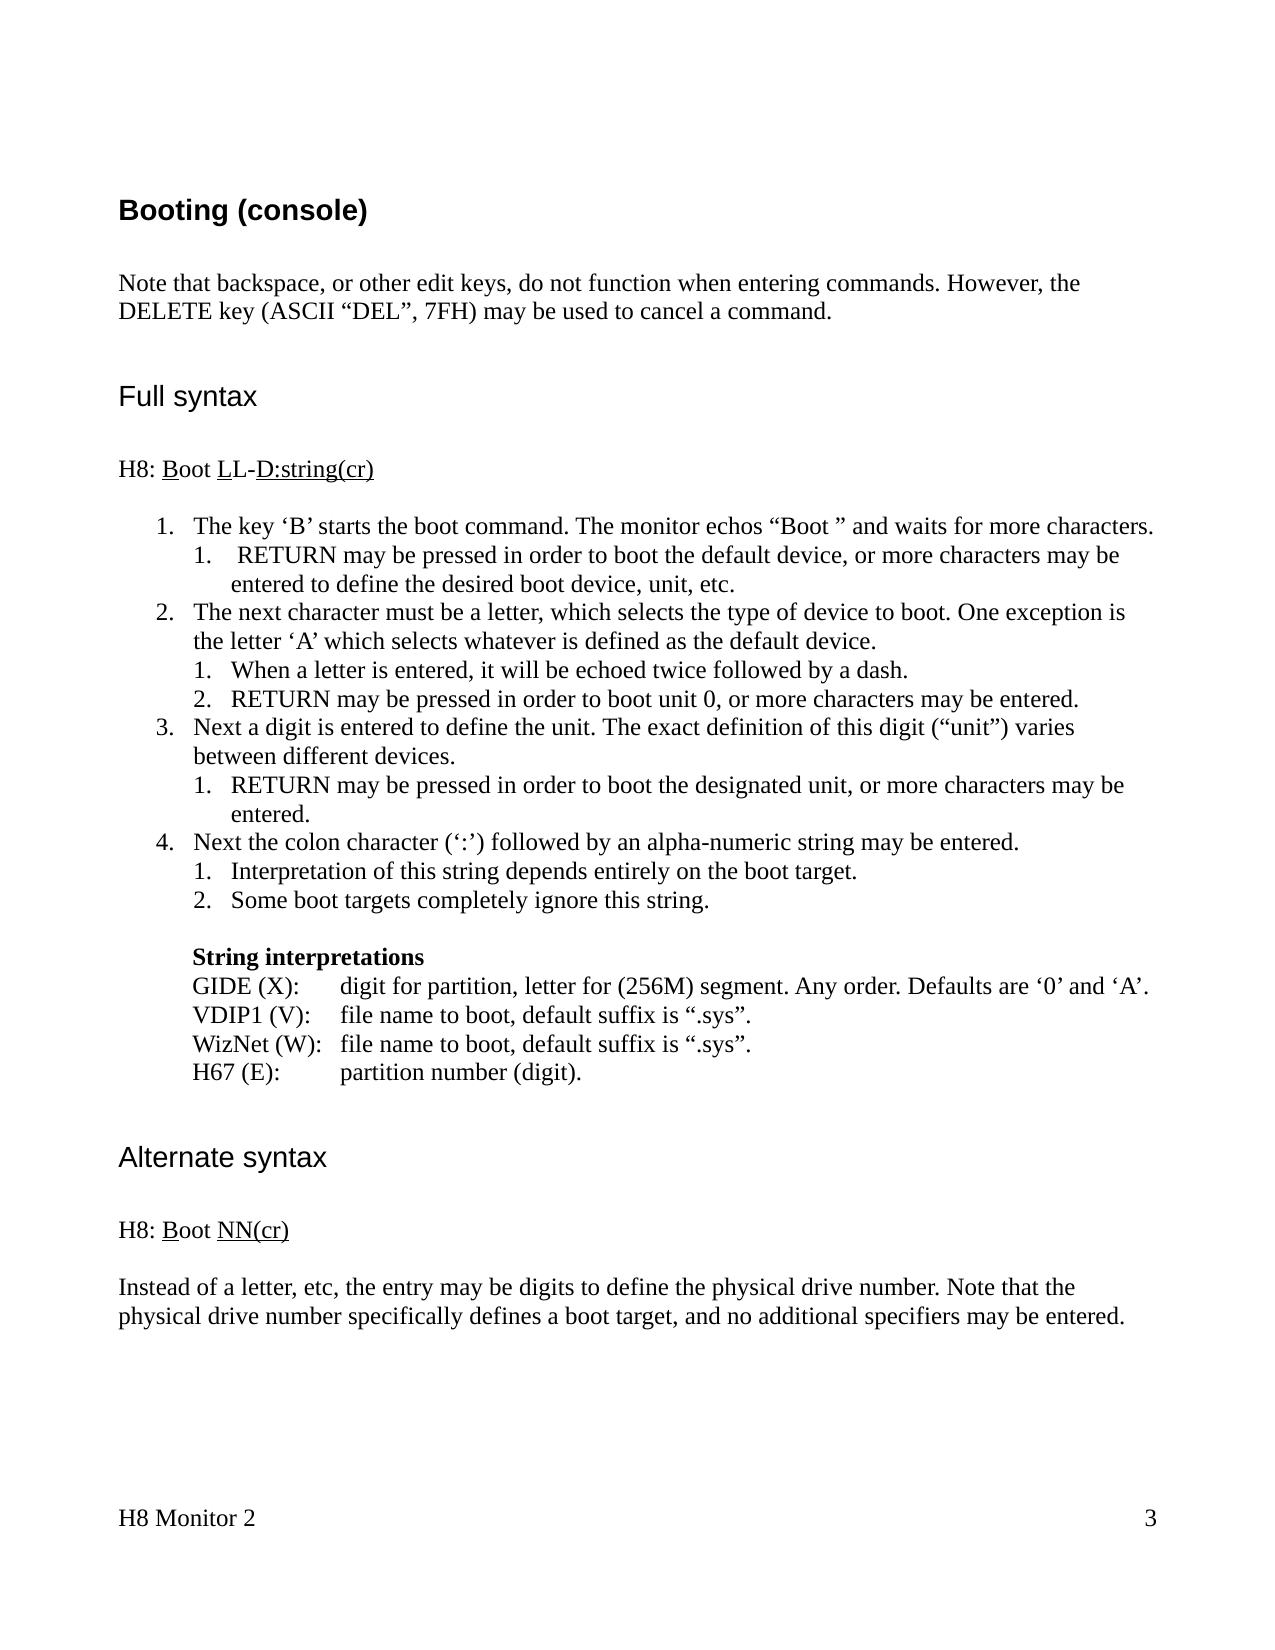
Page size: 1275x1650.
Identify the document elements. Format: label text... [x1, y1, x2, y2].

list Interpretation of this string depends entirely on the boot target. [193, 856, 1157, 885]
subtitle Booting (console) [118, 193, 1157, 226]
text String interpretations [192, 942, 1157, 971]
text Note that backspace, or other edit keys, do not function when entering commands. However, the DELETE key (ASCII “DEL”, 7FH) may be used to cancel a command. [118, 268, 1157, 325]
list Next the colon character (‘:’) followed by an alpha-numeric string may be entered. [156, 827, 1157, 856]
subtitle Full syntax [118, 379, 1157, 412]
list The next character must be a letter, which selects the type of device to boot. One exception is the letter ‘A’ which selects whatever is defined as the default device. [156, 597, 1157, 655]
list Some boot targets completely ignore this string. [193, 885, 1157, 914]
list The key ‘B’ starts the boot command. The monitor echos “Boot ” and waits for more characters. [156, 511, 1157, 540]
list RETURN may be pressed in order to boot the default device, or more characters may be entered to define the desired boot device, unit, etc. [193, 540, 1157, 597]
text VDIP1 (V): file name to boot, default suffix is “.sys”. [192, 1000, 1157, 1029]
list RETURN may be pressed in order to boot the designated unit, or more characters may be entered. [193, 770, 1157, 827]
list RETURN may be pressed in order to boot unit 0, or more characters may be entered. [193, 684, 1157, 712]
text H8: Boot NN(cr) [118, 1215, 1157, 1243]
subtitle Alternate syntax [118, 1140, 1157, 1173]
text H8: Boot LL-D:string(cr) [118, 454, 1157, 482]
text Instead of a letter, etc, the entry may be digits to define the physical drive number. Note that the physical drive number specifically defines a boot target, and no additional specifiers may be entered. [118, 1272, 1157, 1330]
text H67 (E): partition number (digit). [192, 1057, 1157, 1086]
list When a letter is entered, it will be echoed twice followed by a dash. [193, 655, 1157, 684]
list Next a digit is entered to define the unit. The exact definition of this digit (“unit”) varies between different devices. [156, 712, 1157, 770]
text GIDE (X): digit for partition, letter for (256M) segment. Any order. Defaults are ‘0’ and ‘A’. [192, 971, 1157, 1000]
text WizNet (W): file name to boot, default suffix is “.sys”. [192, 1029, 1157, 1057]
